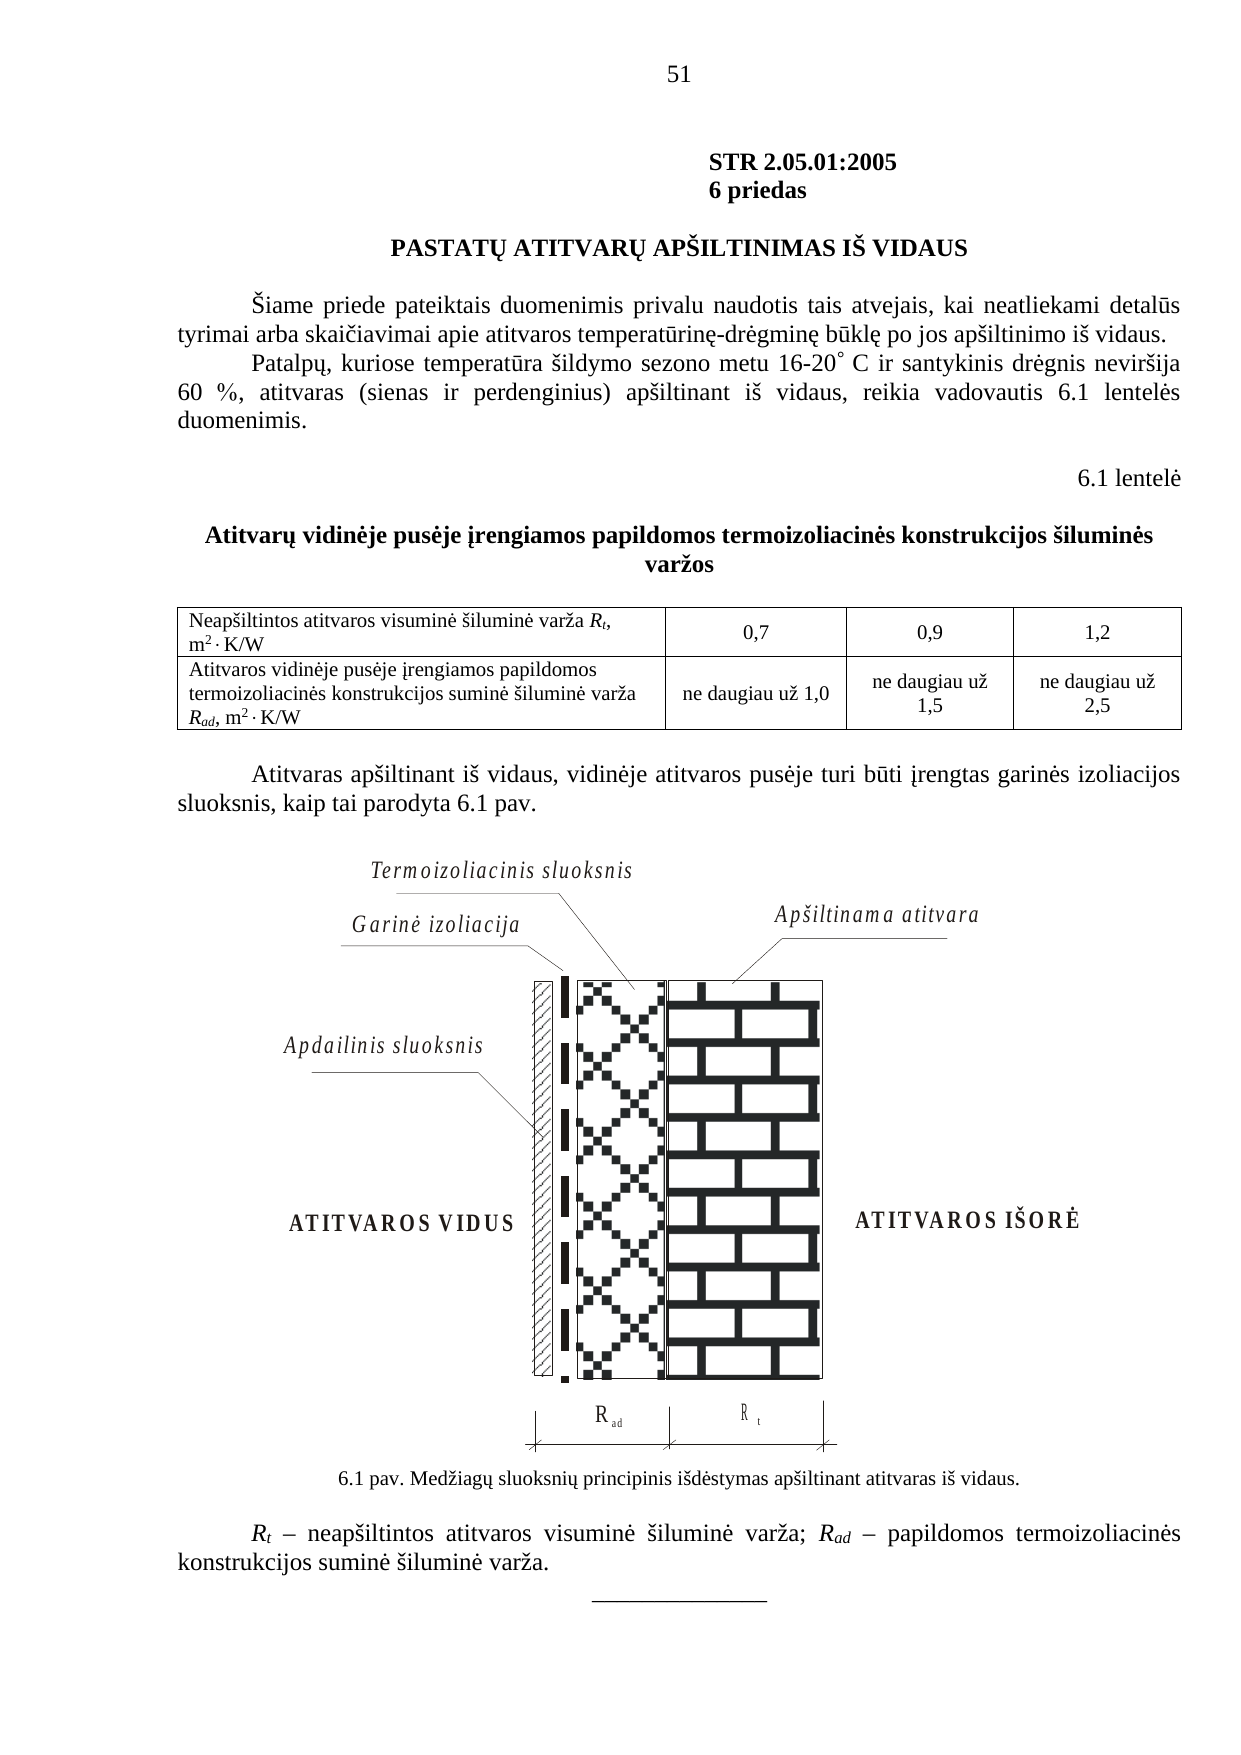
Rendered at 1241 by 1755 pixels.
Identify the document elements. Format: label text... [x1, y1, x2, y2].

text ______________ [177, 1576, 1181, 1605]
text 6.1 lentelė [177, 463, 1181, 492]
text Atitvarų vidinėje pusėje įrengiamos papildomos termoizoliacinės konstrukcijos šiluminės varžos [177, 521, 1181, 578]
text STR 2.05.01:2005 [177, 147, 1181, 176]
text Patalpų, kuriose temperatūra šildymo sezono metu 16-20° C ir santykinis drėgnis neviršija 60 %, atitvaras (sienas ir perdenginius) apšiltinant iš vidaus, reikia vadovautis 6.1 lentelės duomenimis. [177, 348, 1181, 434]
table_cell ne daugiau už 1,0 [666, 657, 846, 729]
table_header 0,9 [847, 608, 1013, 656]
text 6 priedas [177, 176, 1181, 204]
text PASTATŲ ATITVARŲ APŠILTINIMAS IŠ VIDAUS [177, 233, 1181, 262]
text Atitvaras apšiltinant iš vidaus, vidinėje atitvaros pusėje turi būti įrengtas garinės izoliacijos sluoksnis, kaip tai parodyta 6.1 pav. [177, 759, 1181, 817]
table_cell ne daugiau už 1,5 [847, 657, 1013, 729]
table_cell ne daugiau už 2,5 [1014, 657, 1181, 729]
text Rt – neapšiltintos atitvaros visuminė šiluminė varža; Rad – papildomos termoizoliacinės konstrukcijos suminė šiluminė varža. [177, 1518, 1181, 1576]
table_header 0,7 [666, 608, 846, 656]
table_cell Atitvaros vidinėje pusėje įrengiamos papildomos termoizoliacinės konstrukcijos suminė šiluminė varža Rad, m2×K/W [178, 657, 665, 729]
table_header 1,2 [1014, 608, 1181, 656]
table_header Neapšiltintos atitvaros visuminė šiluminė varža Rt, m2×K/W [178, 608, 665, 656]
text Šiame priede pateiktais duomenimis privalu naudotis tais atvejais, kai neatliekami detalūs tyrimai arba skaičiavimai apie atitvaros temperatūrinę-drėgminę būklę po jos apšiltinimo iš vidaus. [177, 291, 1181, 348]
text 6.1 pav. Medžiagų sluoksnių principinis išdėstymas apšiltinant atitvaras iš vidaus. [177, 1466, 1181, 1490]
